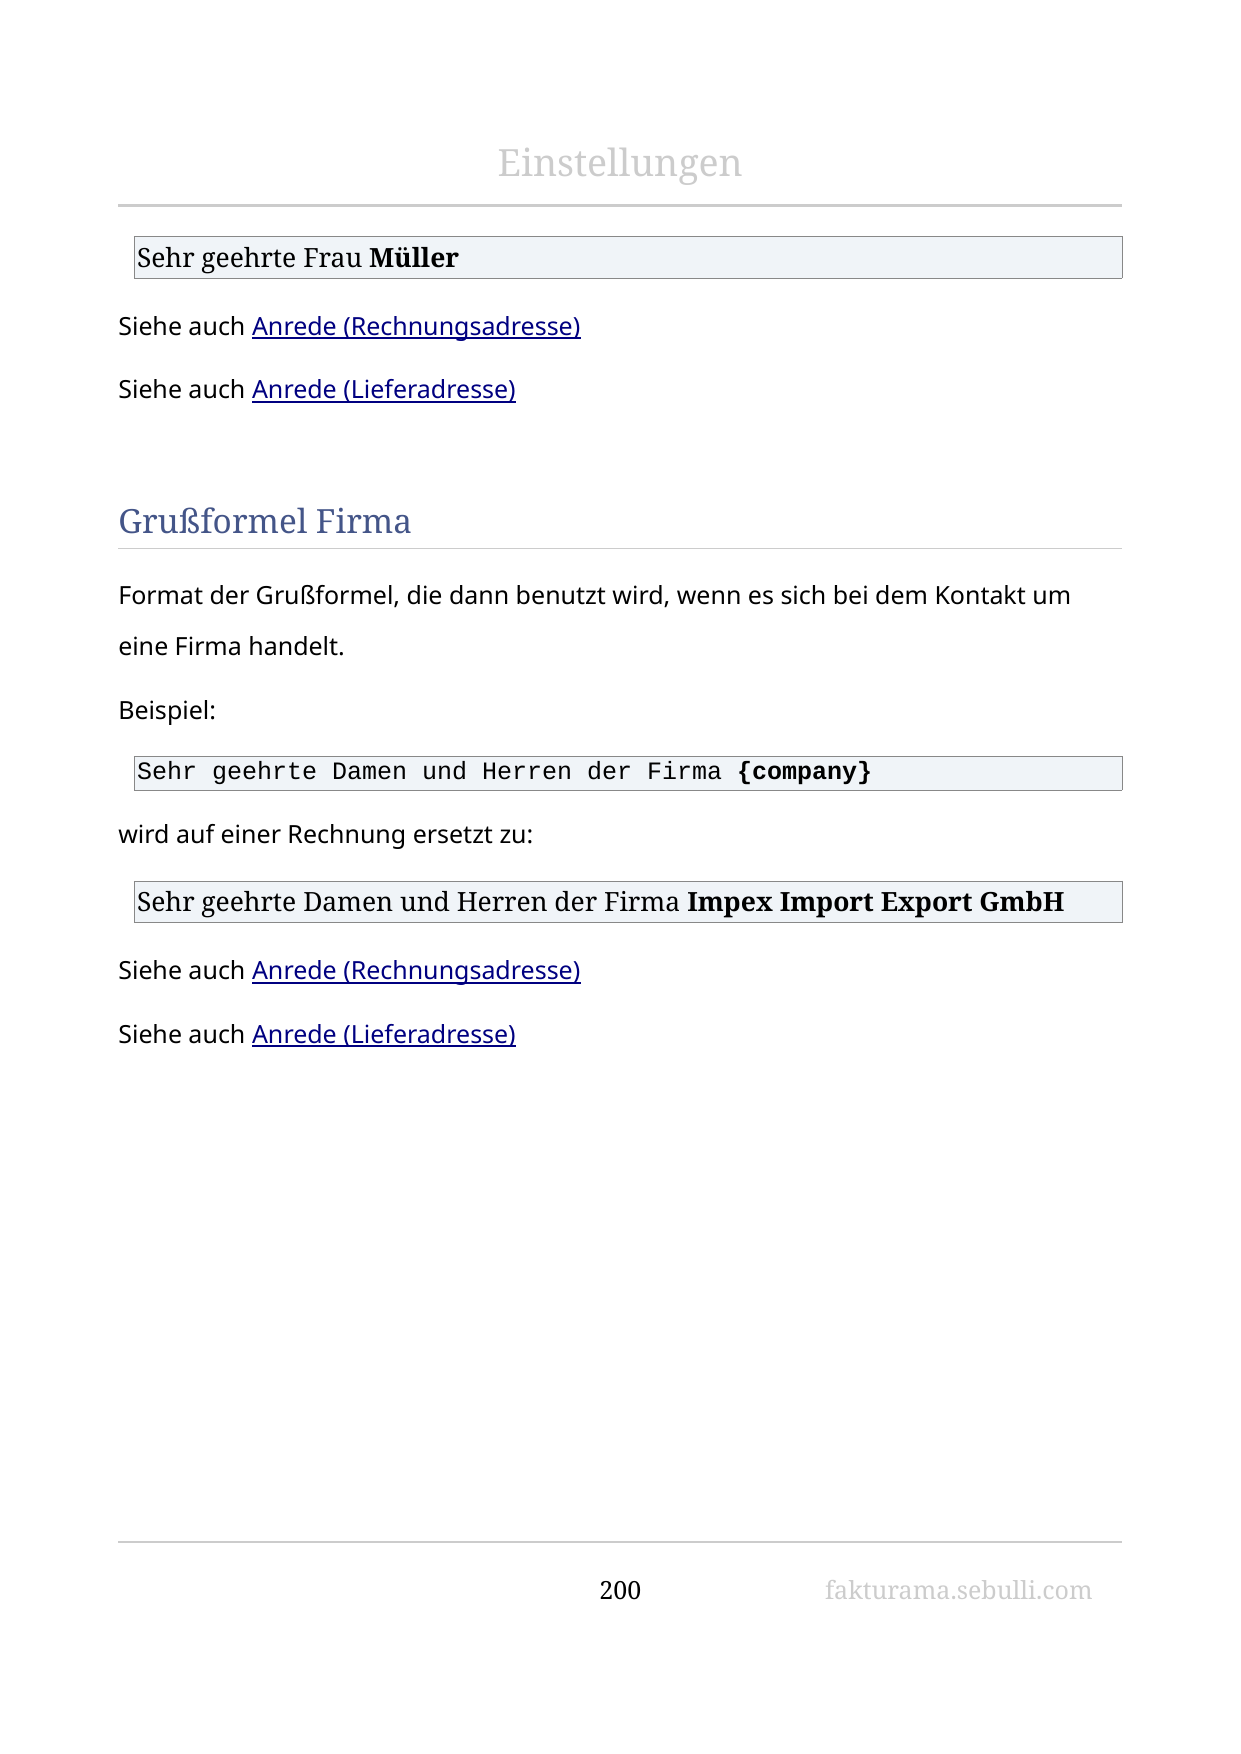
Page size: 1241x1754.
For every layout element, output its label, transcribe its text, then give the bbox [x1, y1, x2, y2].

text Sehr geehrte Damen und Herren der Firma Impex Import Export GmbH [135, 882, 1122, 922]
text Siehe auch Anrede (Lieferadresse) [118, 1016, 1122, 1051]
text Sehr geehrte Frau Müller [135, 237, 1122, 278]
text Sehr geehrte Damen und Herren der Firma {company} [135, 757, 1122, 790]
text wird auf einer Rechnung ersetzt zu: [118, 817, 1122, 851]
text Siehe auch Anrede (Rechnungsadresse) [118, 308, 1122, 343]
subtitle Grußformel Firma [118, 498, 1122, 548]
text Siehe auch Anrede (Lieferadresse) [118, 372, 1122, 406]
text Format der Grußformel, die dann benutzt wird, wenn es sich bei dem Kontakt um eine Firma handelt. [118, 578, 1122, 663]
text Beispiel: [118, 692, 1122, 726]
text Siehe auch Anrede (Rechnungsadresse) [118, 953, 1122, 987]
